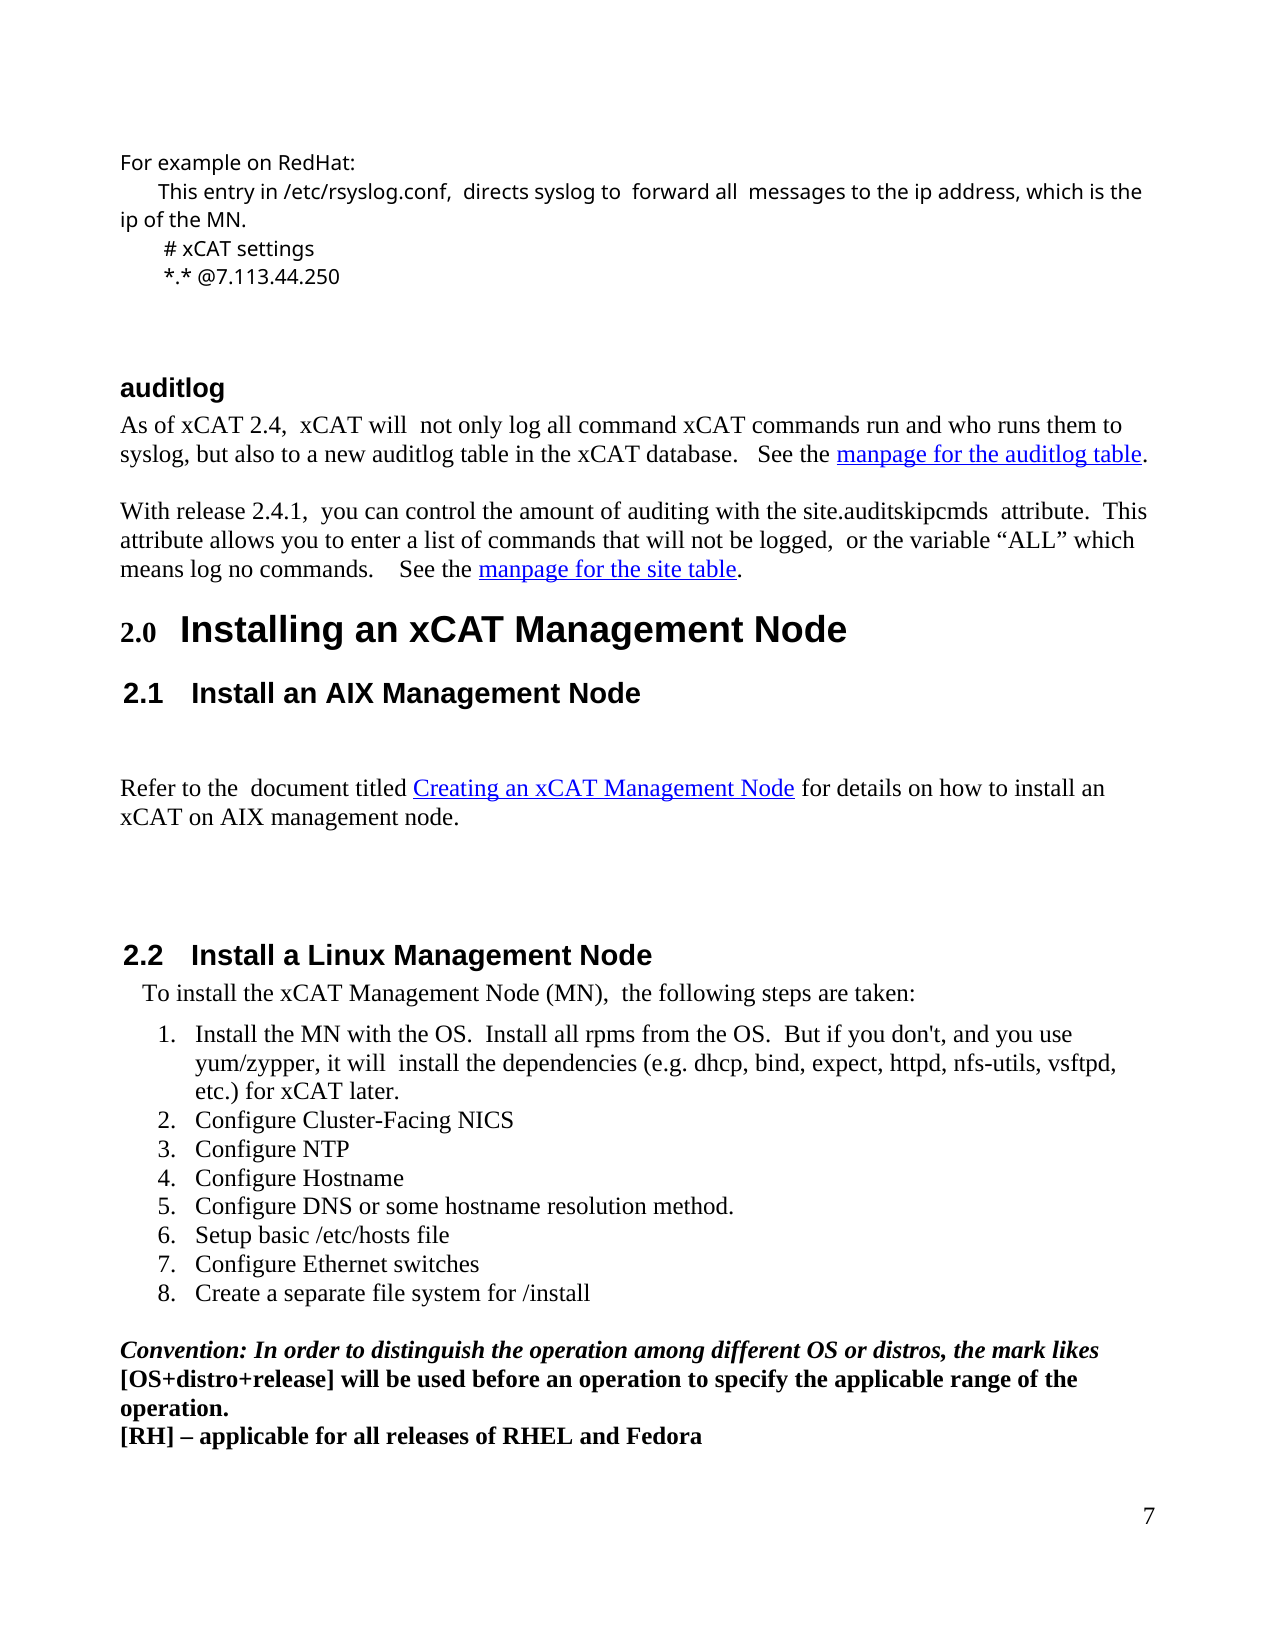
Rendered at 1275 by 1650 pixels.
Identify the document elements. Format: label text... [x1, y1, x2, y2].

list Create a separate file system for /install [157, 1278, 1155, 1306]
list Configure Hostname [157, 1163, 1155, 1191]
text Convention: In order to distinguish the operation among different OS or distros, the mark likes [OS+distro+release] will be used before an operation to specify the applicable range of the operation. [120, 1335, 1155, 1421]
list Configure Ethernet switches [157, 1249, 1155, 1278]
text With release 2.4.1, you can control the amount of auditing with the site.auditskipcmds attribute. This attribute allows you to enter a list of commands that will not be logged, or the variable “ALL” which means log no commands. See the manpage for the site table. [120, 496, 1155, 582]
text Refer to the document titled Creating an xCAT Management Node for details on how to install an xCAT on AIX management node. [120, 773, 1155, 830]
list Configure NTP [157, 1134, 1155, 1163]
subtitle auditlog [120, 372, 1155, 404]
text *.* @7.113.44.250 [120, 262, 1155, 291]
text This entry in /etc/rsyslog.conf, directs syslog to forward all messages to the ip address, which is the ip of the MN. [120, 177, 1155, 234]
subtitle Install a Linux Management Node [123, 938, 1155, 971]
text # xCAT settings [120, 234, 1155, 262]
subtitle Install an AIX Management Node [123, 676, 1155, 709]
subtitle Installing an xCAT Management Node [120, 607, 1155, 651]
list Install the MN with the OS. Install all rpms from the OS. But if you don't, and you use yum/zypper, it will install the dependencies (e.g. dhcp, bind, expect, httpd, nfs-utils, vsftpd, etc.) for xCAT later. [157, 1019, 1155, 1105]
list Setup basic /etc/hosts file [157, 1220, 1155, 1249]
text For example on RedHat: [120, 148, 1155, 177]
text As of xCAT 2.4, xCAT will not only log all command xCAT commands run and who runs them to syslog, but also to a new auditlog table in the xCAT database. See the manpage for the auditlog table. [120, 410, 1155, 467]
text [RH] – applicable for all releases of RHEL and Fedora [120, 1421, 1155, 1450]
list Configure Cluster-Facing NICS [157, 1105, 1155, 1134]
list Configure DNS or some hostname resolution method. [157, 1191, 1155, 1220]
text To install the xCAT Management Node (MN), the following steps are taken: [120, 978, 1155, 1006]
